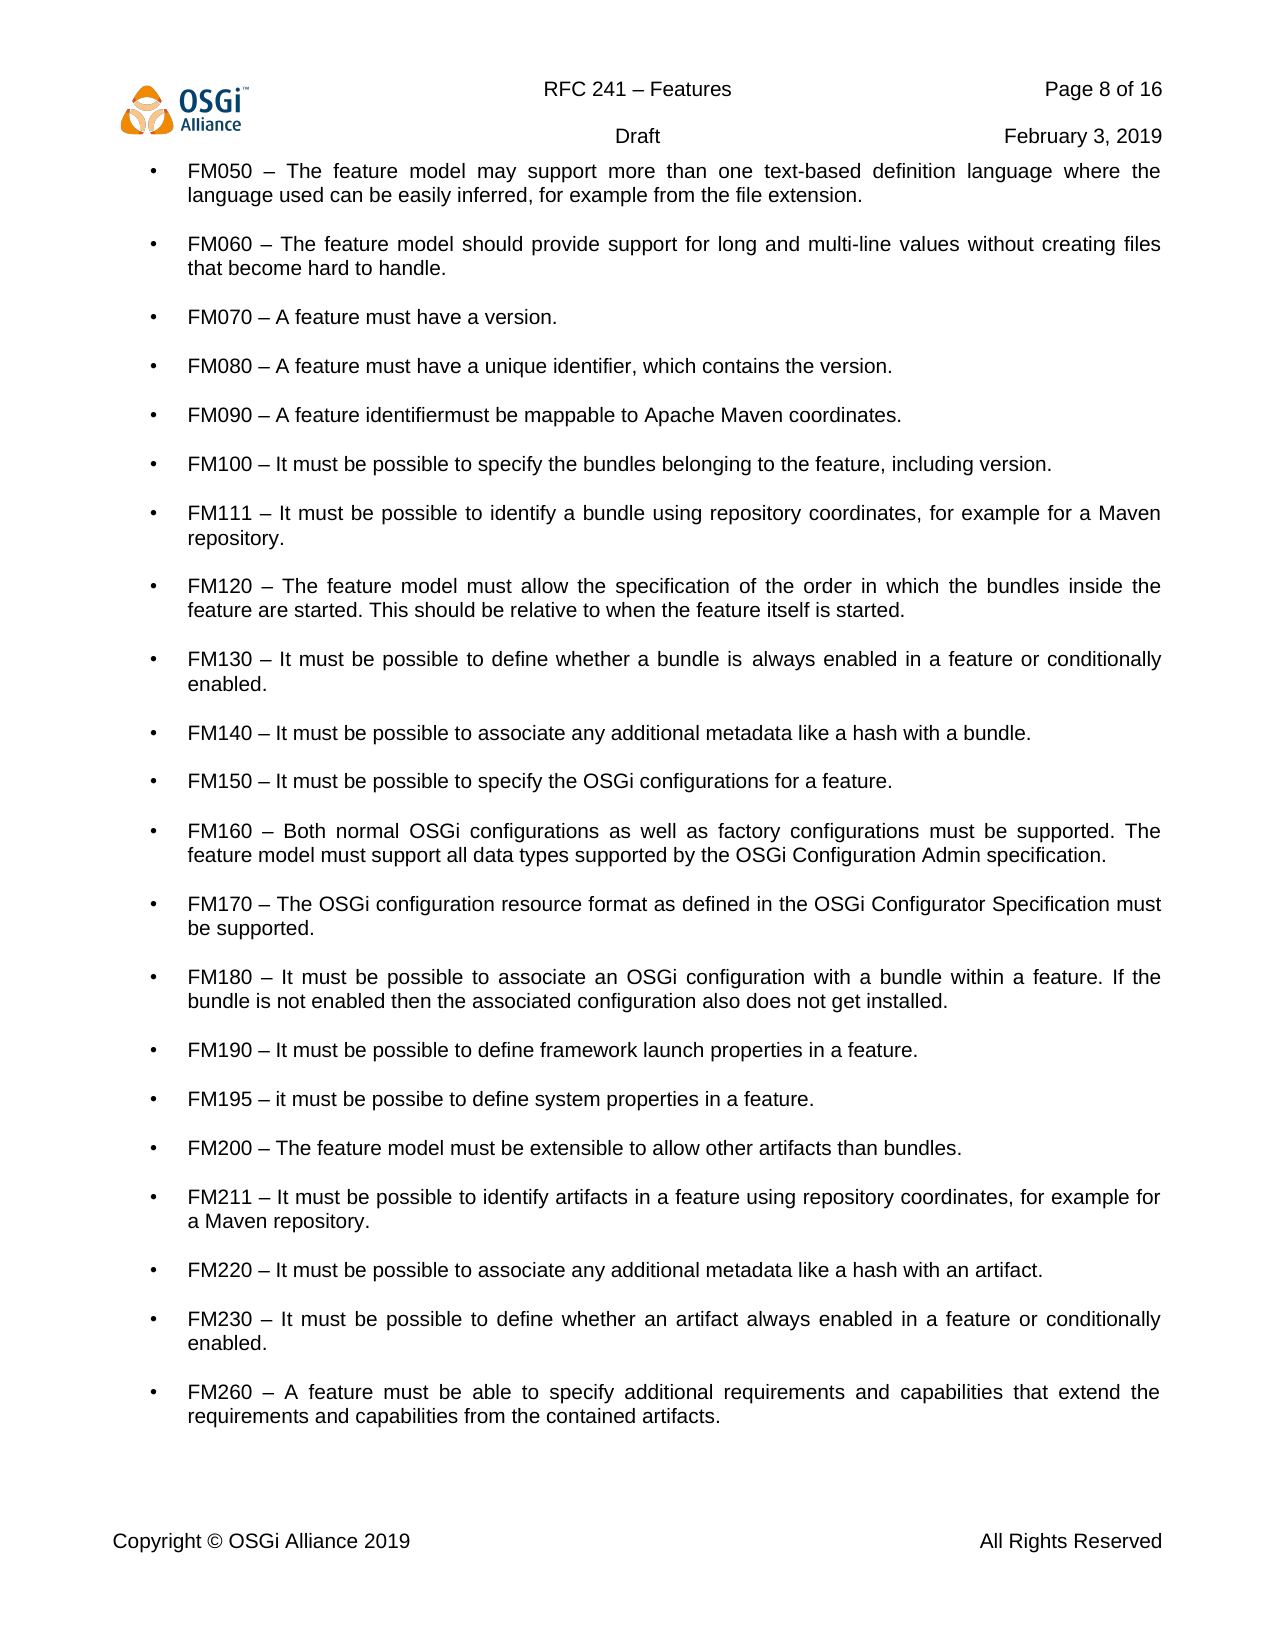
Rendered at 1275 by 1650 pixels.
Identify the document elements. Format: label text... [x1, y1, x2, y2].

list FM080 – A feature must have a unique identifier, which contains the version. [150, 354, 1162, 378]
list FM100 – It must be possible to specify the bundles belonging to the feature, including version. [150, 452, 1162, 476]
list FM160 – Both normal OSGi configurations as well as factory configurations must be supported. The feature model must support all data types supported by the OSGi Configuration Admin specification. [150, 818, 1162, 866]
list FM130 – It must be possible to define whether a bundle is always enabled in a feature or conditionally enabled. [150, 647, 1162, 695]
list FM220 – It must be possible to associate any additional metadata like a hash with an artifact. [150, 1258, 1162, 1282]
list FM200 – The feature model must be extensible to allow other artifacts than bundles. [150, 1136, 1162, 1160]
list FM120 – The feature model must allow the specification of the order in which the bundles inside the feature are started. This should be relative to when the feature itself is started. [150, 574, 1162, 622]
picture [113, 78, 257, 142]
list FM050 – The feature model may support more than one text-based definition language where the language used can be easily inferred, for example from the file extension. [150, 159, 1162, 207]
list FM111 – It must be possible to identify a bundle using repository coordinates, for example for a Maven repository. [150, 501, 1162, 549]
list FM060 – The feature model should provide support for long and multi-line values without creating files that become hard to handle. [150, 232, 1162, 280]
list FM195 – it must be possibe to define system properties in a feature. [150, 1087, 1162, 1111]
list FM190 – It must be possible to define framework launch properties in a feature. [150, 1037, 1162, 1062]
list FM170 – The OSGi configuration resource format as defined in the OSGi Configurator Specification must be supported. [150, 891, 1162, 939]
list FM230 – It must be possible to define whether an artifact always enabled in a feature or conditionally enabled. [150, 1307, 1162, 1355]
list FM211 – It must be possible to identify artifacts in a feature using repository coordinates, for example for a Maven repository. [150, 1185, 1162, 1233]
list FM140 – It must be possible to associate any additional metadata like a hash with a bundle. [150, 720, 1162, 744]
list FM180 – It must be possible to associate an OSGi configuration with a bundle within a feature. If the bundle is not enabled then the associated configuration also does not get installed. [150, 964, 1162, 1012]
list FM260 – A feature must be able to specify additional requirements and capabilities that extend the requirements and capabilities from the contained artifacts. [150, 1380, 1162, 1428]
list FM070 – A feature must have a version. [150, 305, 1162, 329]
list FM090 – A feature identifiermust be mappable to Apache Maven coordinates. [150, 403, 1162, 427]
list FM150 – It must be possible to specify the OSGi configurations for a feature. [150, 769, 1162, 793]
